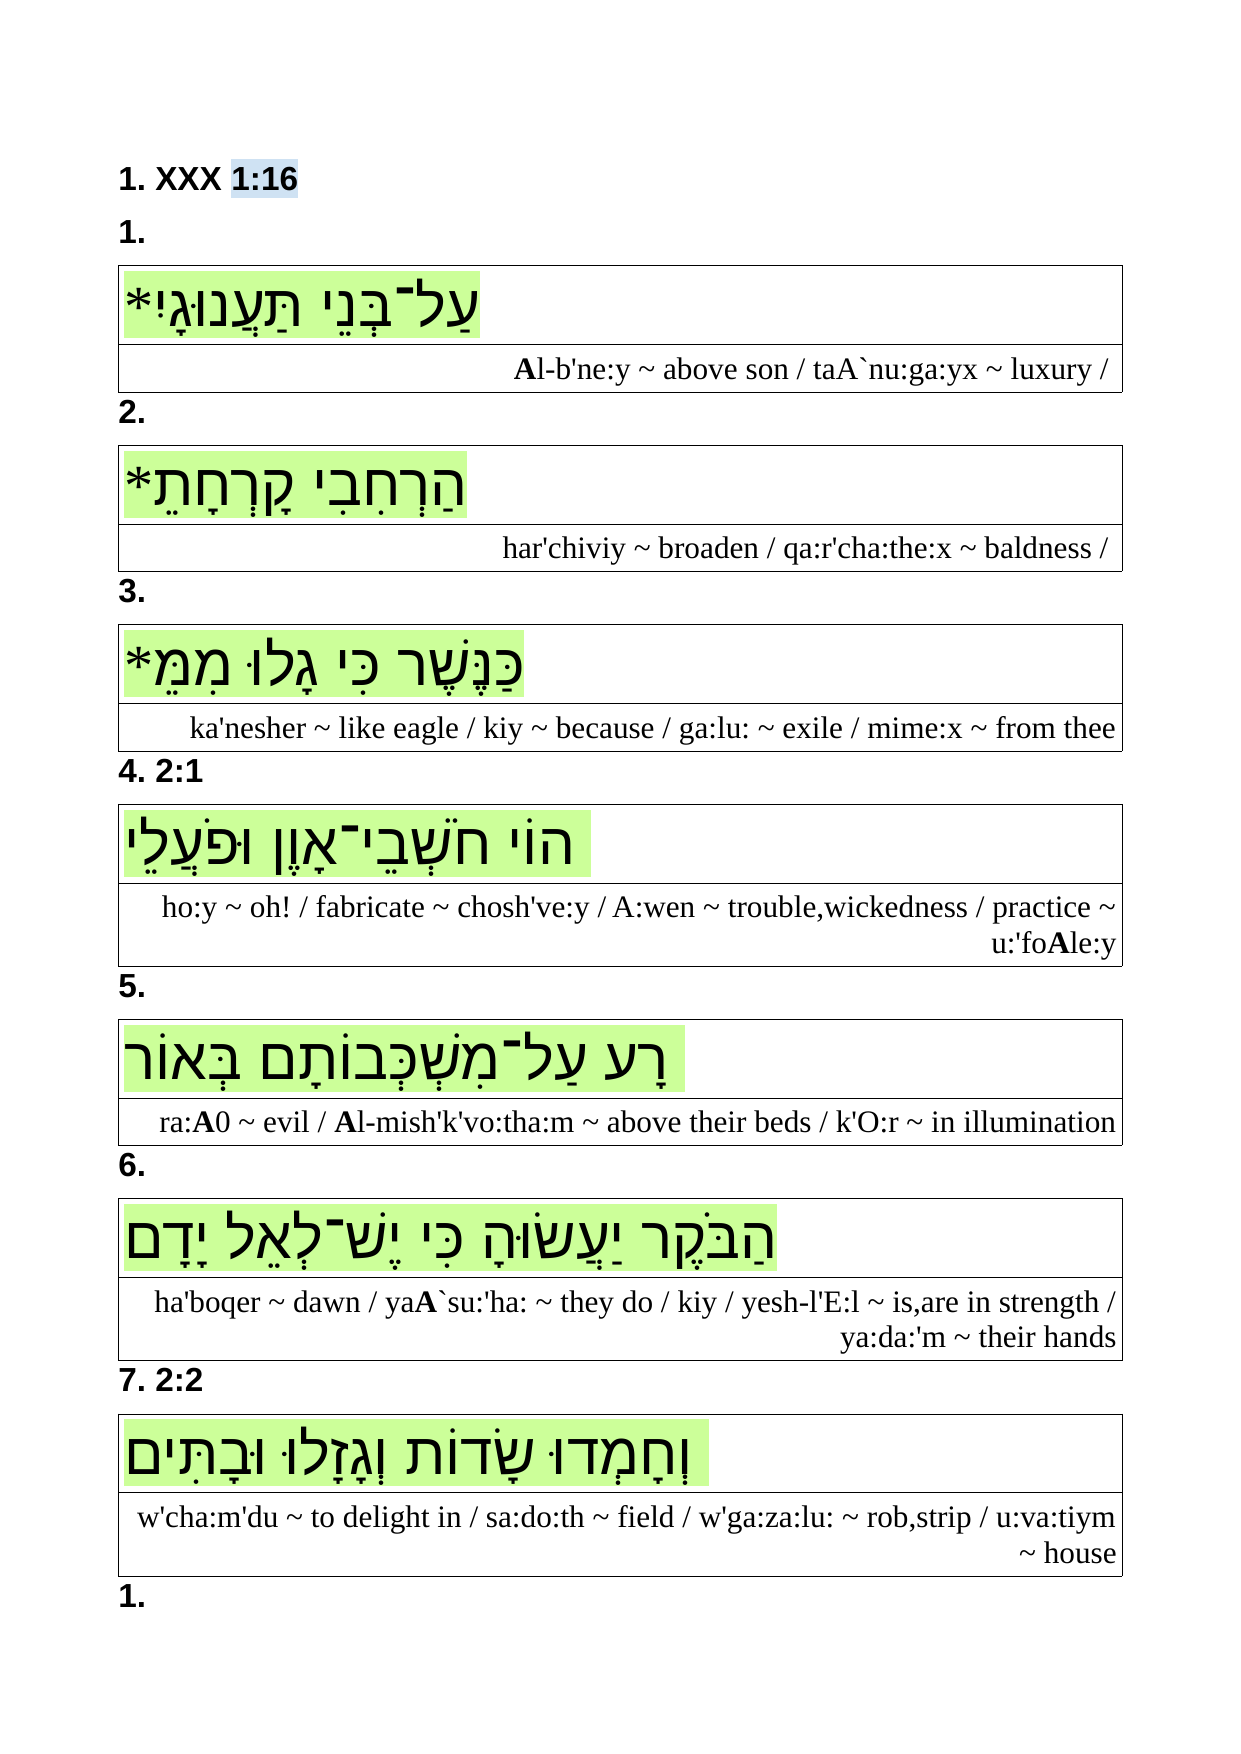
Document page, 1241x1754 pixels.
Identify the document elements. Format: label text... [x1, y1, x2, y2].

table_cell ho:y ~ oh! / fabricate ~ chosh've:y / A:wen ~ trouble,wickedness / practice ~ u:'foAle:y [119, 884, 1122, 966]
text 3. [118, 572, 1122, 610]
text 6. [118, 1146, 1122, 1184]
table_cell Al-b'ne:y ~ above son / taA`nu:ga:yx ~ luxury / [119, 345, 1122, 392]
table_header הַבֹּקֶר יַעֲשׂוּהָ כִּי יֶשׁ־לְאֵל יָדָם [119, 1199, 1122, 1277]
table_cell ka'nesher ~ like eagle / kiy ~ because / ga:lu: ~ exile / mime:x ~ from thee [119, 704, 1122, 751]
table_header רָע עַל־מִשְׁכְּבוֹתָם בְּאוֹר [119, 1020, 1122, 1098]
table_cell ha'boqer ~ dawn / yaA`su:'ha: ~ they do / kiy / yesh-l'E:l ~ is,are in strength / ya:da:'m ~ their hands [119, 1278, 1122, 1360]
table_header *עַל־בְּנֵי תַּעֲנוּגָיִ [119, 266, 1122, 344]
text 5. [118, 967, 1122, 1004]
table_header הוֹי חֹשְׁבֵי־אָוֶן וּפֹעֲלֵי [119, 805, 1122, 882]
table_cell har'chiviy ~ broaden / qa:r'cha:the:x ~ baldness / [119, 525, 1122, 571]
text 2. [118, 393, 1122, 430]
table_cell ra:A0 ~ evil / Al-mish'k'vo:tha:m ~ above their beds / k'O:r ~ in illumination [119, 1099, 1122, 1145]
table_cell w'cha:m'du ~ to delight in / sa:do:th ~ field / w'ga:za:lu: ~ rob,strip / u:va:tiym ~ house [119, 1493, 1122, 1576]
table_header *כַּנֶּשֶׁר כִּי גָלוּ מִמֵּ [119, 625, 1122, 703]
text 1. [118, 1577, 1122, 1614]
text 7. 2:2 [118, 1361, 1122, 1399]
text 1. [118, 212, 1122, 251]
table_header וְחָמְדוּ שָׂדוֹת וְגָזָלוּ וּבָתִּים [119, 1415, 1122, 1492]
text 1. XXX 1:16 [118, 159, 1122, 198]
text 4. 2:1 [118, 752, 1122, 789]
table_header *הַרְחִבִי קָרְחָתֵ [119, 446, 1122, 524]
